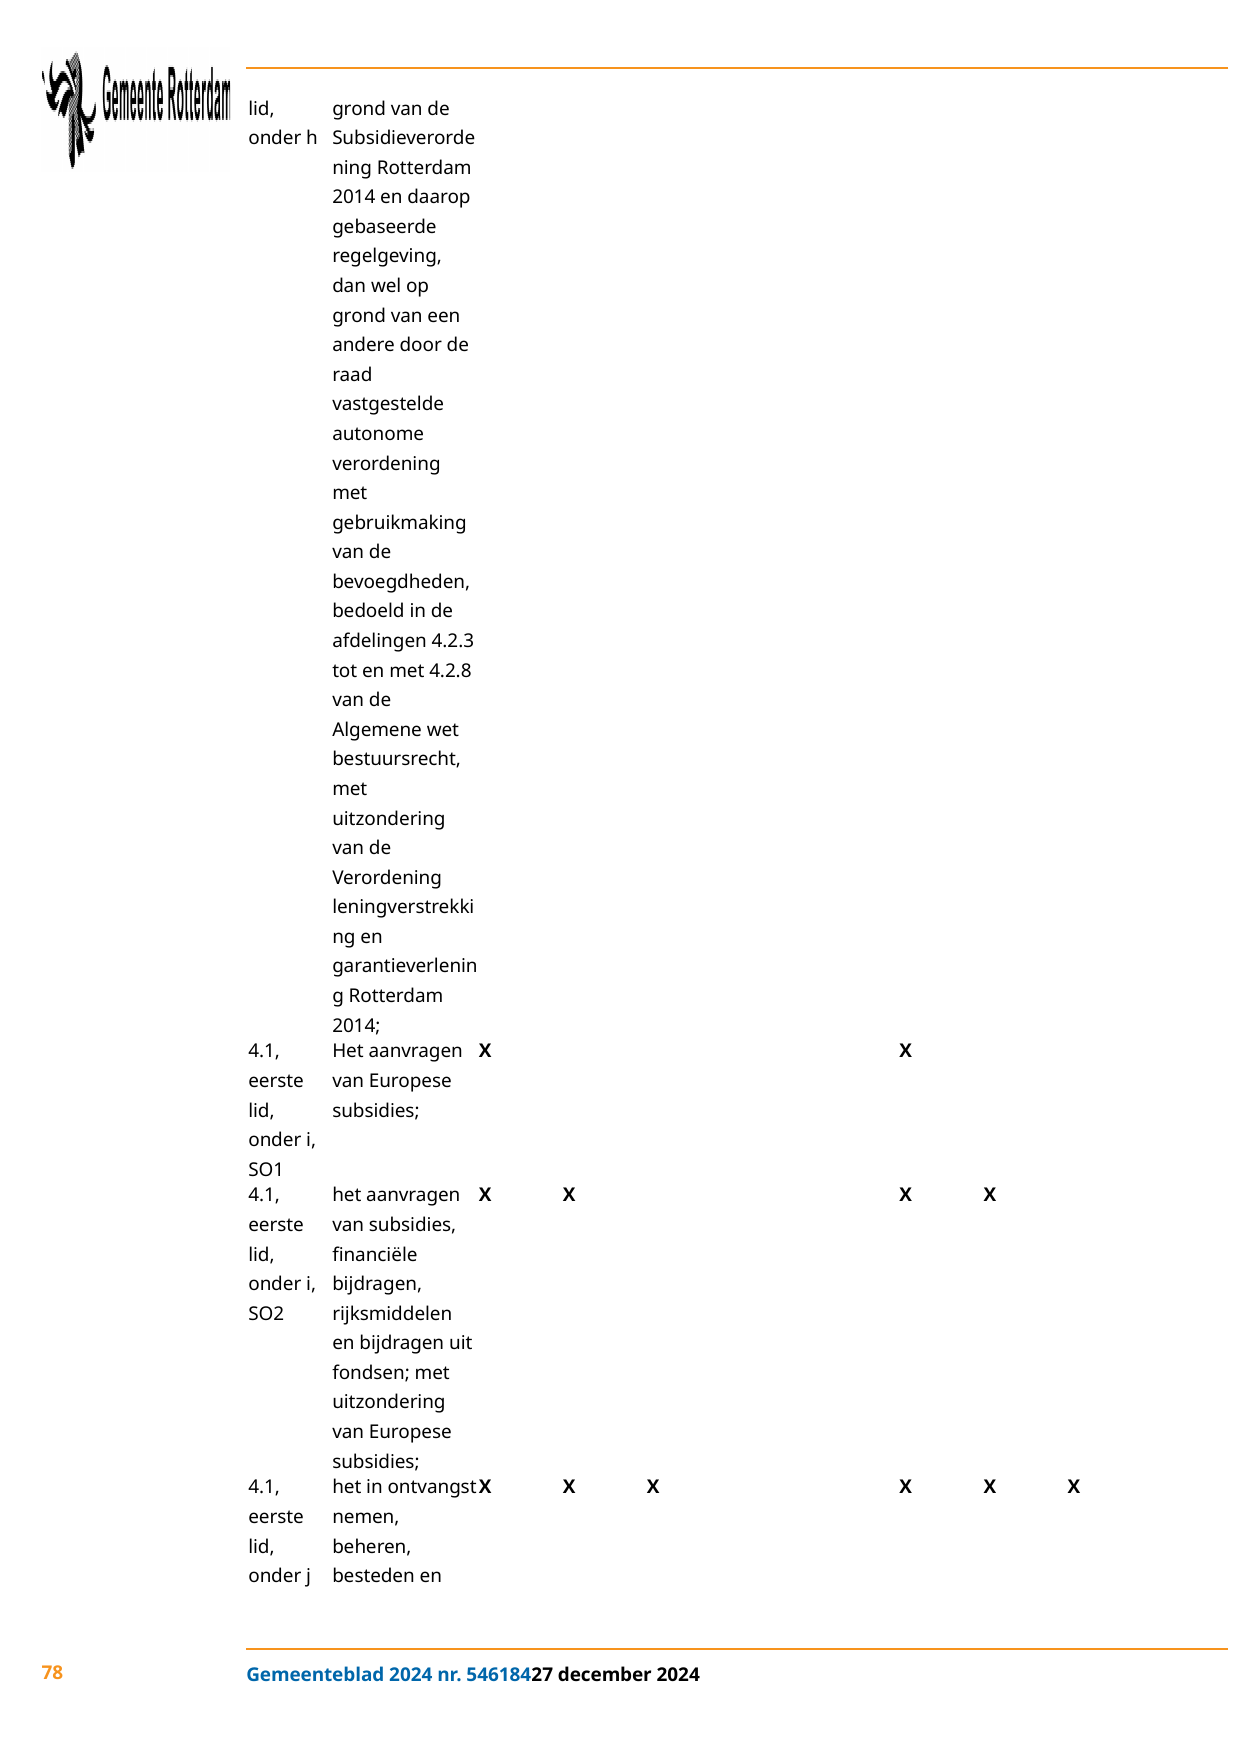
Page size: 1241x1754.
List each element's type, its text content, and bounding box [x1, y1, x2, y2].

table_cell het aanvragen van subsidies, financiële bijdragen, rijksmiddelen en bijdragen uit fondsen; met uitzondering van Europese subsidies; [332, 1182, 478, 1474]
table_cell 4.1, eerste lid, onder i, SO2 [248, 1182, 332, 1474]
table_cell X [899, 1038, 983, 1182]
table_cell [899, 95, 983, 1038]
table_cell [563, 1038, 647, 1182]
table_cell X [563, 1474, 647, 1588]
table_cell X [983, 1474, 1067, 1588]
table_cell lid, onder h [248, 95, 332, 1038]
table_cell [983, 95, 1067, 1038]
table_cell [815, 1182, 899, 1474]
table_cell het in ontvangst nemen, beheren, besteden en [332, 1474, 478, 1588]
table_cell Het aanvragen van Europese subsidies; [332, 1038, 478, 1182]
table_cell [1068, 1038, 1152, 1182]
table_cell [563, 95, 647, 1038]
table_cell X [479, 1182, 563, 1474]
table_cell [815, 95, 899, 1038]
table_cell grond van de Subsidieverordening Rotterdam 2014 en daarop gebaseerde regelgeving, dan wel op grond van een andere door de raad vastgestelde autonome verordening met gebruikmaking van de bevoegdheden, bedoeld in de afdelingen 4.2.3 tot en met 4.2.8 van de Algemene wet bestuursrecht, met uitzondering van de Verordening leningverstrekking en garantieverlening Rotterdam 2014; [332, 95, 478, 1038]
table_cell [479, 95, 563, 1038]
table_cell [815, 1038, 899, 1182]
table_cell [647, 1038, 815, 1182]
table_cell X [479, 1474, 563, 1588]
table_cell [1068, 95, 1152, 1038]
table_cell X [899, 1474, 983, 1588]
table_cell X [1068, 1474, 1152, 1588]
table_cell 4.1, eerste lid, onder i, SO1 [248, 1038, 332, 1182]
table_cell X [647, 1474, 815, 1588]
picture [41, 47, 231, 172]
table_cell [1068, 1182, 1152, 1474]
table_cell X [563, 1182, 647, 1474]
table_cell [647, 95, 815, 1038]
table_cell [815, 1474, 899, 1588]
table_cell [983, 1038, 1067, 1182]
table_cell 4.1, eerste lid, onder j [248, 1474, 332, 1588]
table_cell X [983, 1182, 1067, 1474]
table_cell [647, 1182, 815, 1474]
table_cell X [479, 1038, 563, 1182]
table_cell X [899, 1182, 983, 1474]
